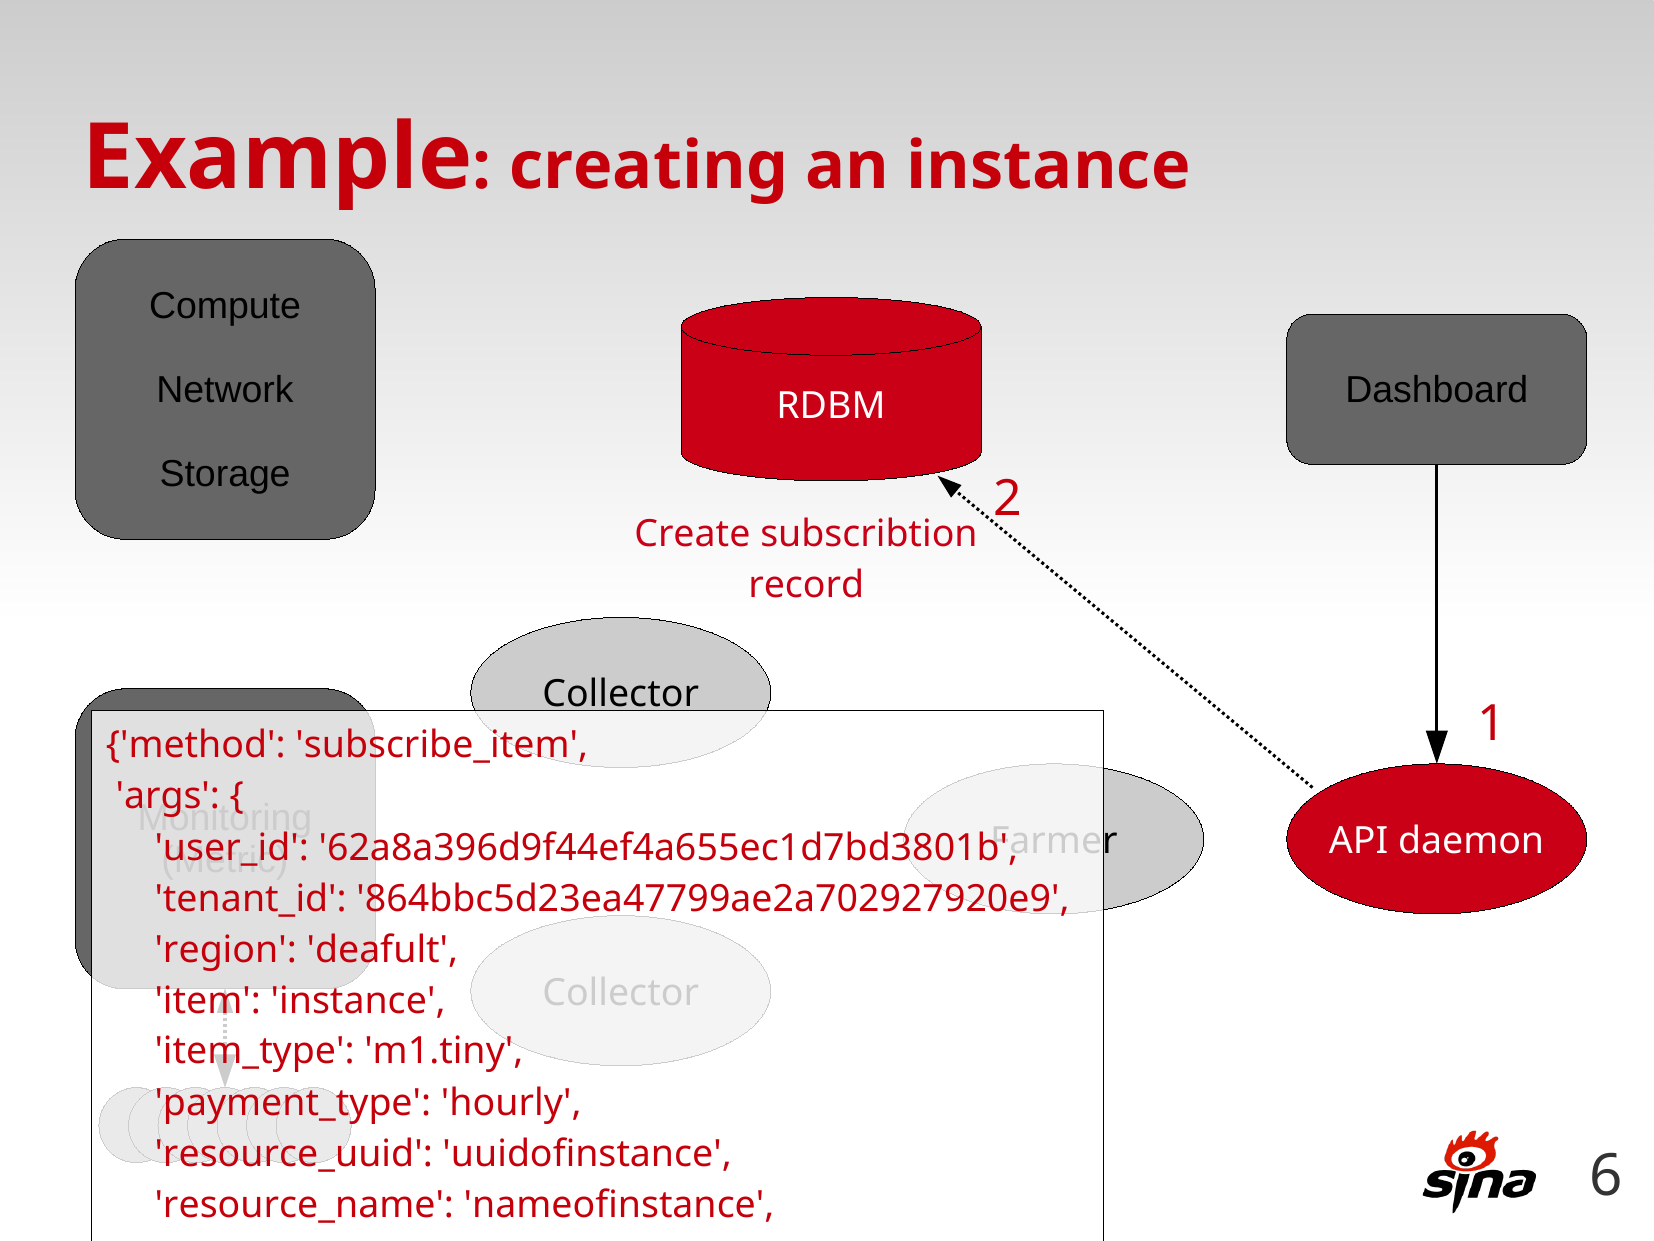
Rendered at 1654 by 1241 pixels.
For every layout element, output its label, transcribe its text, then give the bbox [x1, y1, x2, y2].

text_box RDBM [681, 297, 982, 481]
text_box Compute Network Storage [75, 239, 376, 540]
text_box Collector [470, 617, 771, 710]
text_box 1 [1462, 679, 1534, 751]
text_box API daemon [1286, 763, 1587, 914]
text_box Monitoring (Metric) [75, 688, 366, 976]
title Example: creating an instance [82, 49, 1571, 257]
text_box Farmer [1104, 768, 1204, 910]
text_box 2 [978, 454, 1051, 526]
picture [1394, 1087, 1564, 1241]
text_box Create subscribtion record [574, 499, 1039, 599]
text_box {'method': 'subscribe_item', 'args': { 'user_id': '62a8a396d9f44ef4a655ec1d7bd3801b', 'tenant_id': '864bbc5d23ea47799ae2a702927920e9', 'region': 'deafult', 'item': 'instance', 'item_type': 'm1.tiny', 'payment_type': 'hourly', 'resource_uuid': 'uuidofinstance', 'resource_name': 'nameofinstance', }} [91, 710, 1104, 1188]
text_box Dashboard [1286, 314, 1587, 465]
